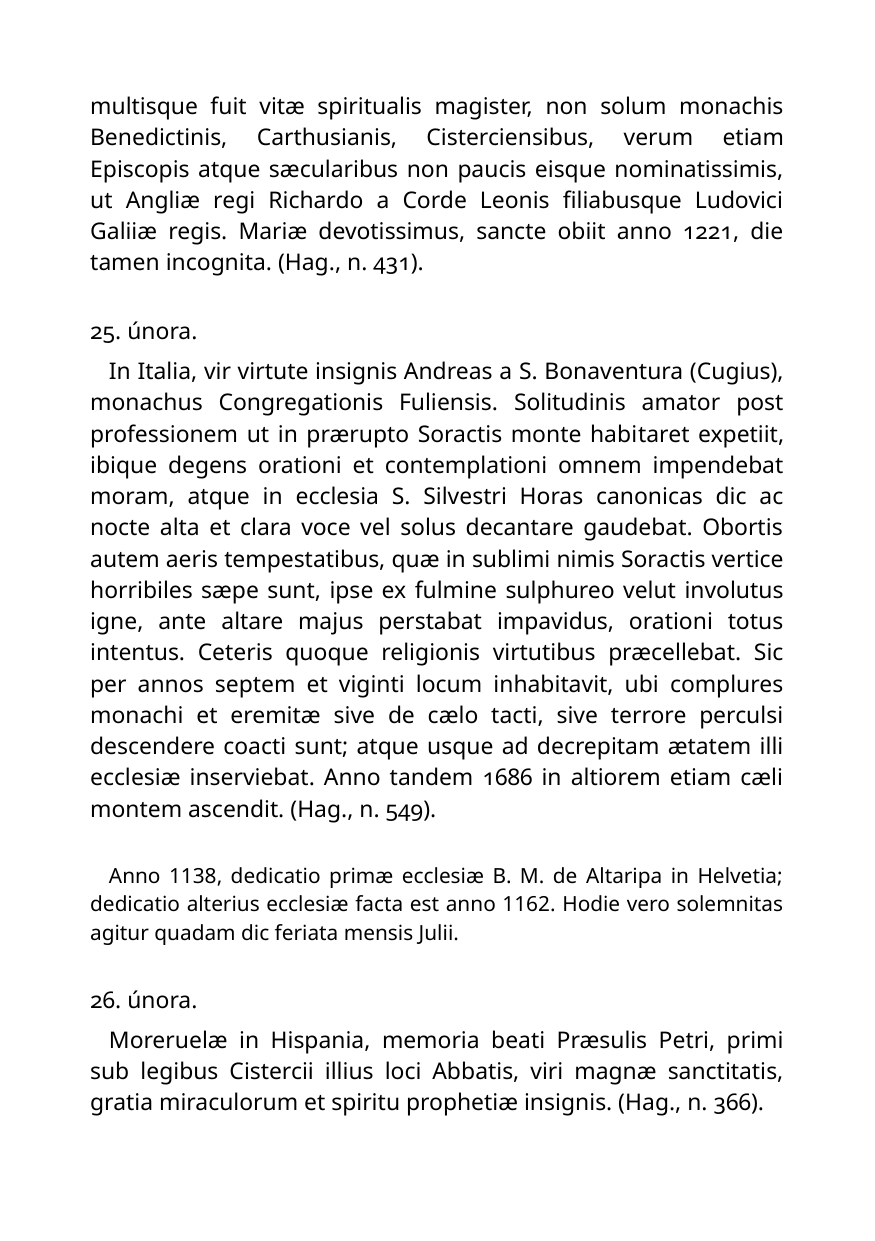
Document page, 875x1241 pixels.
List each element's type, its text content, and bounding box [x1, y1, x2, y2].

text 26. února. [90, 984, 784, 1015]
text Moreruelæ in Hispania, memoria beati Præsulis Petri, primi sub legibus Cistercii illius loci Abbatis, viri magnæ sanctitatis, gratia miraculorum et spiritu prophetiæ insignis. (Hag., n. 366). [90, 1024, 784, 1118]
text multisque fuit vitæ spiritualis magister, non solum monachis Benedictinis, Carthusianis, Cisterciensibus, verum etiam Episcopis atque sæcularibus non paucis eisque nominatissimis, ut Angliæ regi Richardo a Corde Leonis filiabusque Ludovici Galiiæ regis. Mariæ devotissimus, sancte obiit anno 1221, die tamen incognita. (Hag., n. 431). [90, 90, 784, 277]
text 25. února. [90, 315, 784, 346]
text Anno 1138, dedicatio primæ ecclesiæ B. M. de Altaripa in Helvetia; dedicatio alterius ecclesiæ facta est anno 1162. Hodie vero solemnitas agitur quadam dic feriata mensis Julii. [90, 861, 784, 946]
text In Italia, vir virtute insignis Andreas a S. Bonaventura (Cugius), monachus Congregationis Fuliensis. Solitudinis amator post professionem ut in prærupto Soractis monte habi­taret expetiit, ibique degens orationi et contemplationi omnem impendebat moram, atque in ecclesia S. Silvestri Horas canonicas dic ac nocte alta et clara voce vel solus decantare gaudebat. Obortis autem aeris tempestatibus, quæ in sublimi nimis Soractis vertice horribiles sæpe sunt, ipse ex fulmine sulphureo velut involutus igne, ante altare majus perstabat impavidus, orationi totus intentus. Ceteris quoque religionis virtutibus præcellebat. Sic per annos septem et viginti locum inhabitavit, ubi complures monachi et eremitæ sive de cælo tacti, sive terrore perculsi descendere coacti sunt; atque usque ad decrepitam ætatem illi ecclesiæ inserviebat. Anno tandem 1686 in altiorem etiam cæli montem ascendit. (Hag., n. 549). [90, 355, 784, 824]
